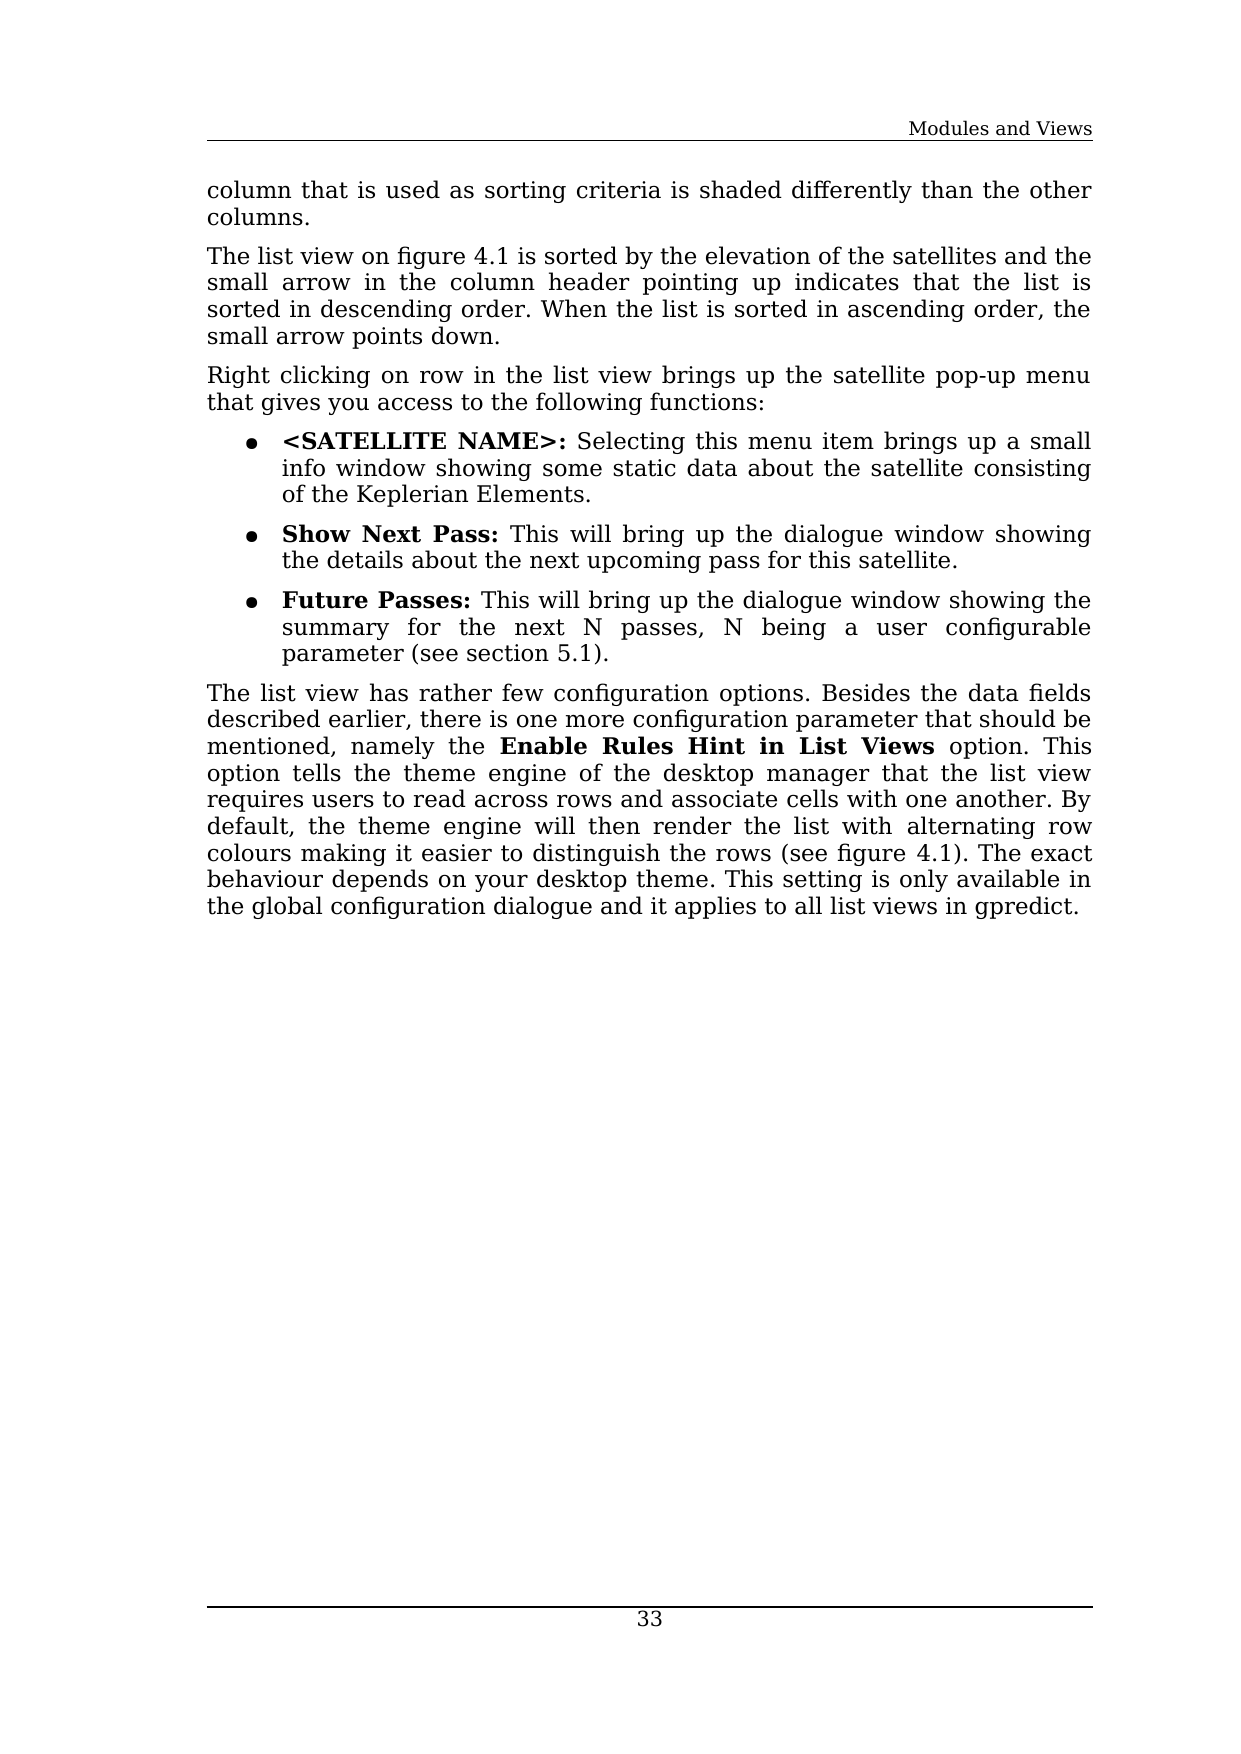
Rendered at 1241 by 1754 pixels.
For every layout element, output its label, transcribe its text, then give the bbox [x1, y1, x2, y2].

list <SATELLITE NAME>: Selecting this menu item brings up a small info window showing some static data about the satellite consisting of the Keplerian Elements. [244, 428, 1093, 508]
list Future Passes: This will bring up the dialogue window showing the summary for the next N passes, N being a user configurable parameter (see section 5.1). [244, 587, 1093, 667]
list Show Next Pass: This will bring up the dialogue window showing the details about the next upcoming pass for this satellite. [244, 521, 1093, 574]
text The list view has rather few configuration options. Besides the data fields described earlier, there is one more configuration parameter that should be mentioned, namely the Enable Rules Hint in List Views option. This option tells the theme engine of the desktop manager that the list view requires users to read across rows and associate cells with one another. By default, the theme engine will then render the list with alternating row colours making it easier to distinguish the rows (see figure 4.1). The exact behaviour depends on your desktop theme. This setting is only available in the global configuration dialogue and it applies to all list views in gpredict. [207, 680, 1093, 920]
text column that is used as sorting criteria is shaded differently than the other columns. [207, 177, 1093, 230]
text The list view on figure 4.1 is sorted by the elevation of the satellites and the small arrow in the column header pointing up indicates that the list is sorted in descending order. When the list is sorted in ascending order, the small arrow points down. [207, 243, 1093, 349]
text Right clicking on row in the list view brings up the satellite pop-up menu that gives you access to the following functions: [207, 362, 1093, 415]
